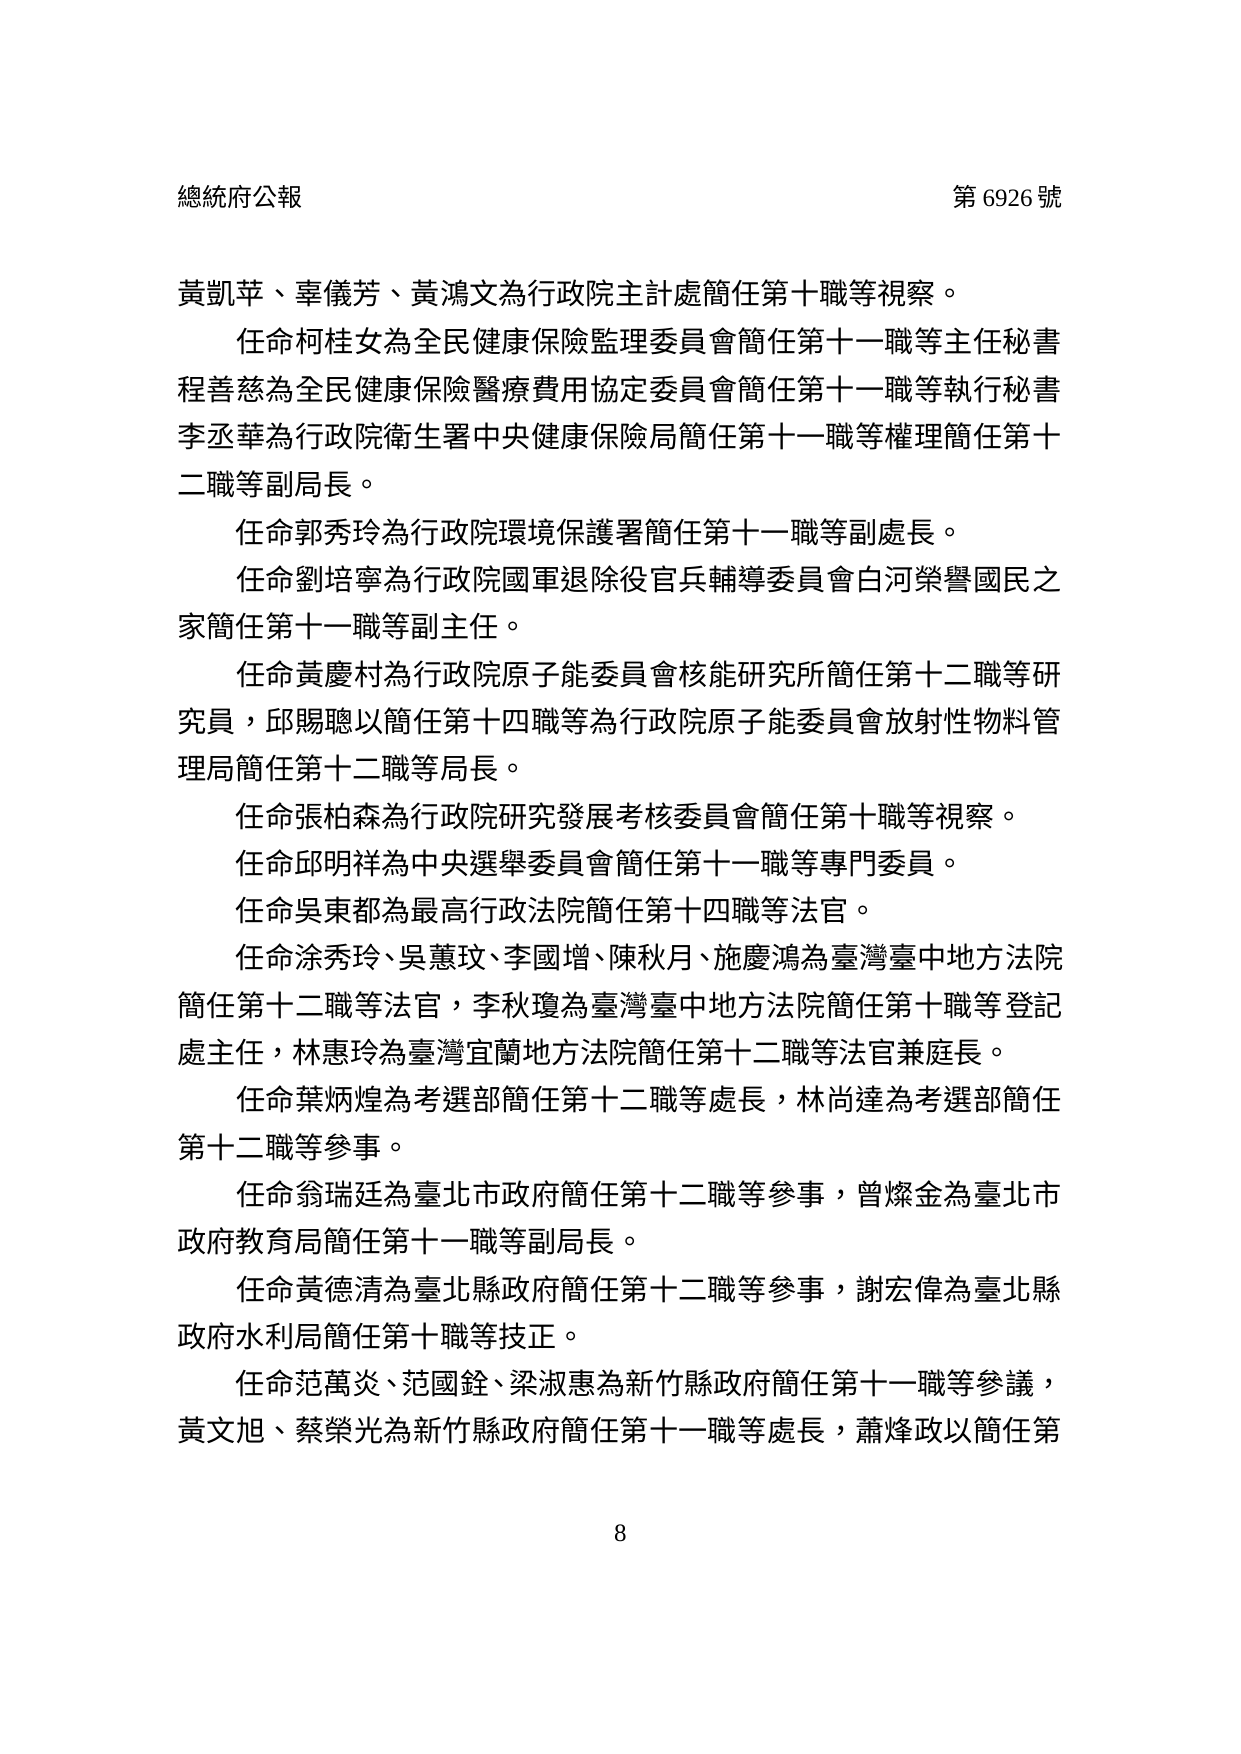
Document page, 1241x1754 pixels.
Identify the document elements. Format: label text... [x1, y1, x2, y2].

text 任命黃慶村為行政院原子能委員會核能研究所簡任第十二職等研究員，邱賜聰以簡任第十四職等為行政院原子能委員會放射性物料管理局簡任第十二職等局長。 [177, 647, 1063, 789]
text 任命黃德清為臺北縣政府簡任第十二職等參事，謝宏偉為臺北縣政府水利局簡任第十職等技正。 [177, 1262, 1063, 1357]
text 黃凱苹、辜儀芳、黃鴻文為行政院主計處簡任第十職等視察。 [177, 266, 1063, 314]
text 任命劉培寧為行政院國軍退除役官兵輔導委員會白河榮譽國民之家簡任第十一職等副主任。 [177, 553, 1063, 647]
text 任命吳東都為最高行政法院簡任第十四職等法官。 [177, 884, 1063, 931]
text 任命郭秀玲為行政院環境保護署簡任第十一職等副處長。 [177, 505, 1063, 553]
text 任命范萬炎、范國銓、梁淑惠為新竹縣政府簡任第十一職等參議，黃文旭、蔡榮光為新竹縣政府簡任第十一職等處長，蕭烽政以簡任第 [177, 1357, 1063, 1451]
text 任命葉炳煌為考選部簡任第十二職等處長，林尚達為考選部簡任第十二職等參事。 [177, 1073, 1063, 1167]
text 任命張柏森為行政院研究發展考核委員會簡任第十職等視察。 [177, 789, 1063, 836]
text 任命邱明祥為中央選舉委員會簡任第十一職等專門委員。 [177, 836, 1063, 884]
text 任命翁瑞廷為臺北市政府簡任第十二職等參事，曾燦金為臺北市政府教育局簡任第十一職等副局長。 [177, 1167, 1063, 1262]
text 任命涂秀玲、吳蕙玟、李國增、陳秋月、施慶鴻為臺灣臺中地方法院簡任第十二職等法官，李秋瓊為臺灣臺中地方法院簡任第十職等登記處主任，林惠玲為臺灣宜蘭地方法院簡任第十二職等法官兼庭長。 [177, 931, 1063, 1073]
text 任命柯桂女為全民健康保險監理委員會簡任第十一職等主任秘書，程善慈為全民健康保險醫療費用協定委員會簡任第十一職等執行秘書，李丞華為行政院衛生署中央健康保險局簡任第十一職等權理簡任第十二職等副局長。 [177, 314, 1063, 505]
